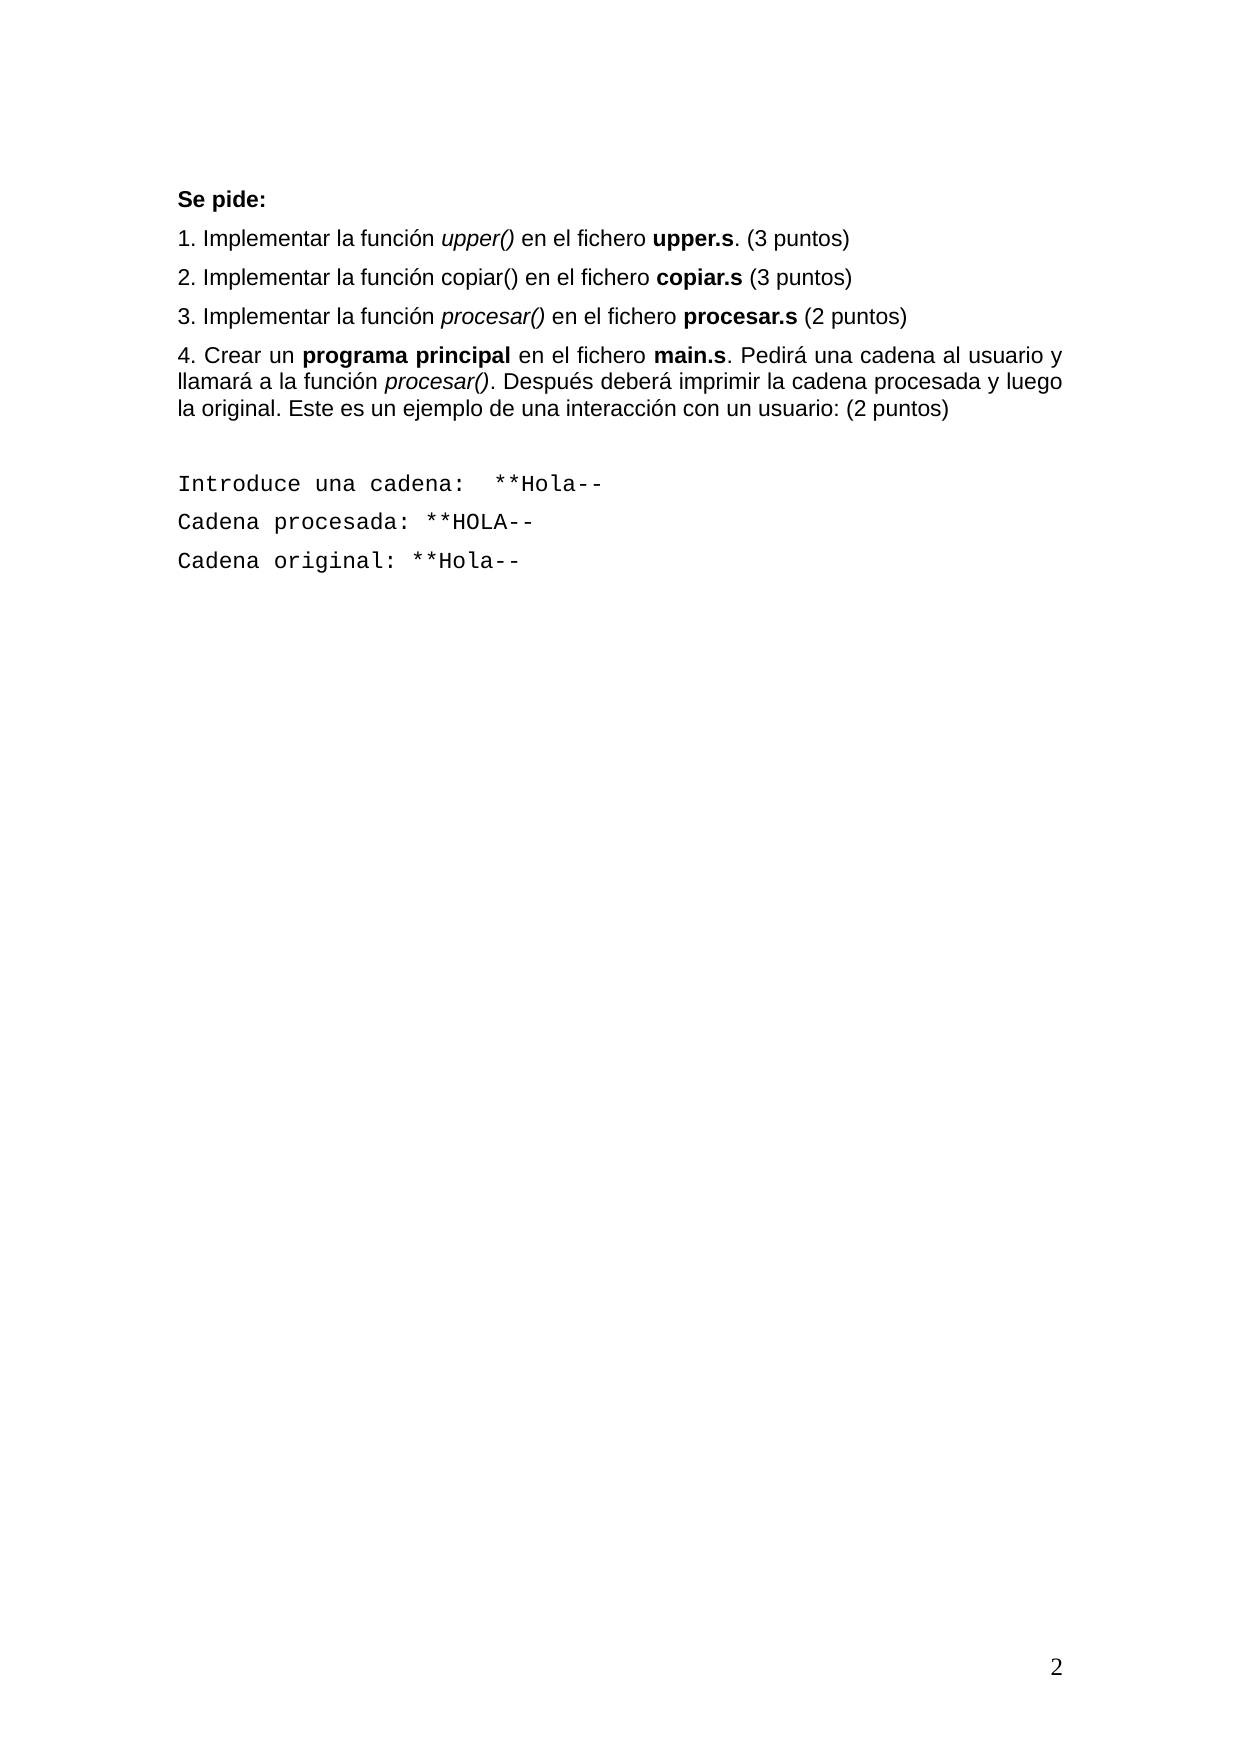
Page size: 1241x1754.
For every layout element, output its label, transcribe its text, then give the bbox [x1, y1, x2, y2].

text 4. Crear un programa principal en el fichero main.s. Pedirá una cadena al usuario y llamará a la función procesar(). Después deberá imprimir la cadena procesada y luego la original. Este es un ejemplo de una interacción con un usuario: (2 puntos) [177, 342, 1063, 421]
text 3. Implementar la función procesar() en el fichero procesar.s (2 puntos) [177, 303, 1063, 329]
text Cadena procesada: **HOLA-- [177, 511, 1063, 537]
text Introduce una cadena: **Hola-- [177, 472, 1063, 498]
text Cadena original: **Hola-- [177, 549, 1063, 575]
text 1. Implementar la función upper() en el fichero upper.s. (3 puntos) [177, 225, 1063, 252]
text Se pide: [177, 186, 1063, 213]
text 2. Implementar la función copiar() en el fichero copiar.s (3 puntos) [177, 264, 1063, 291]
